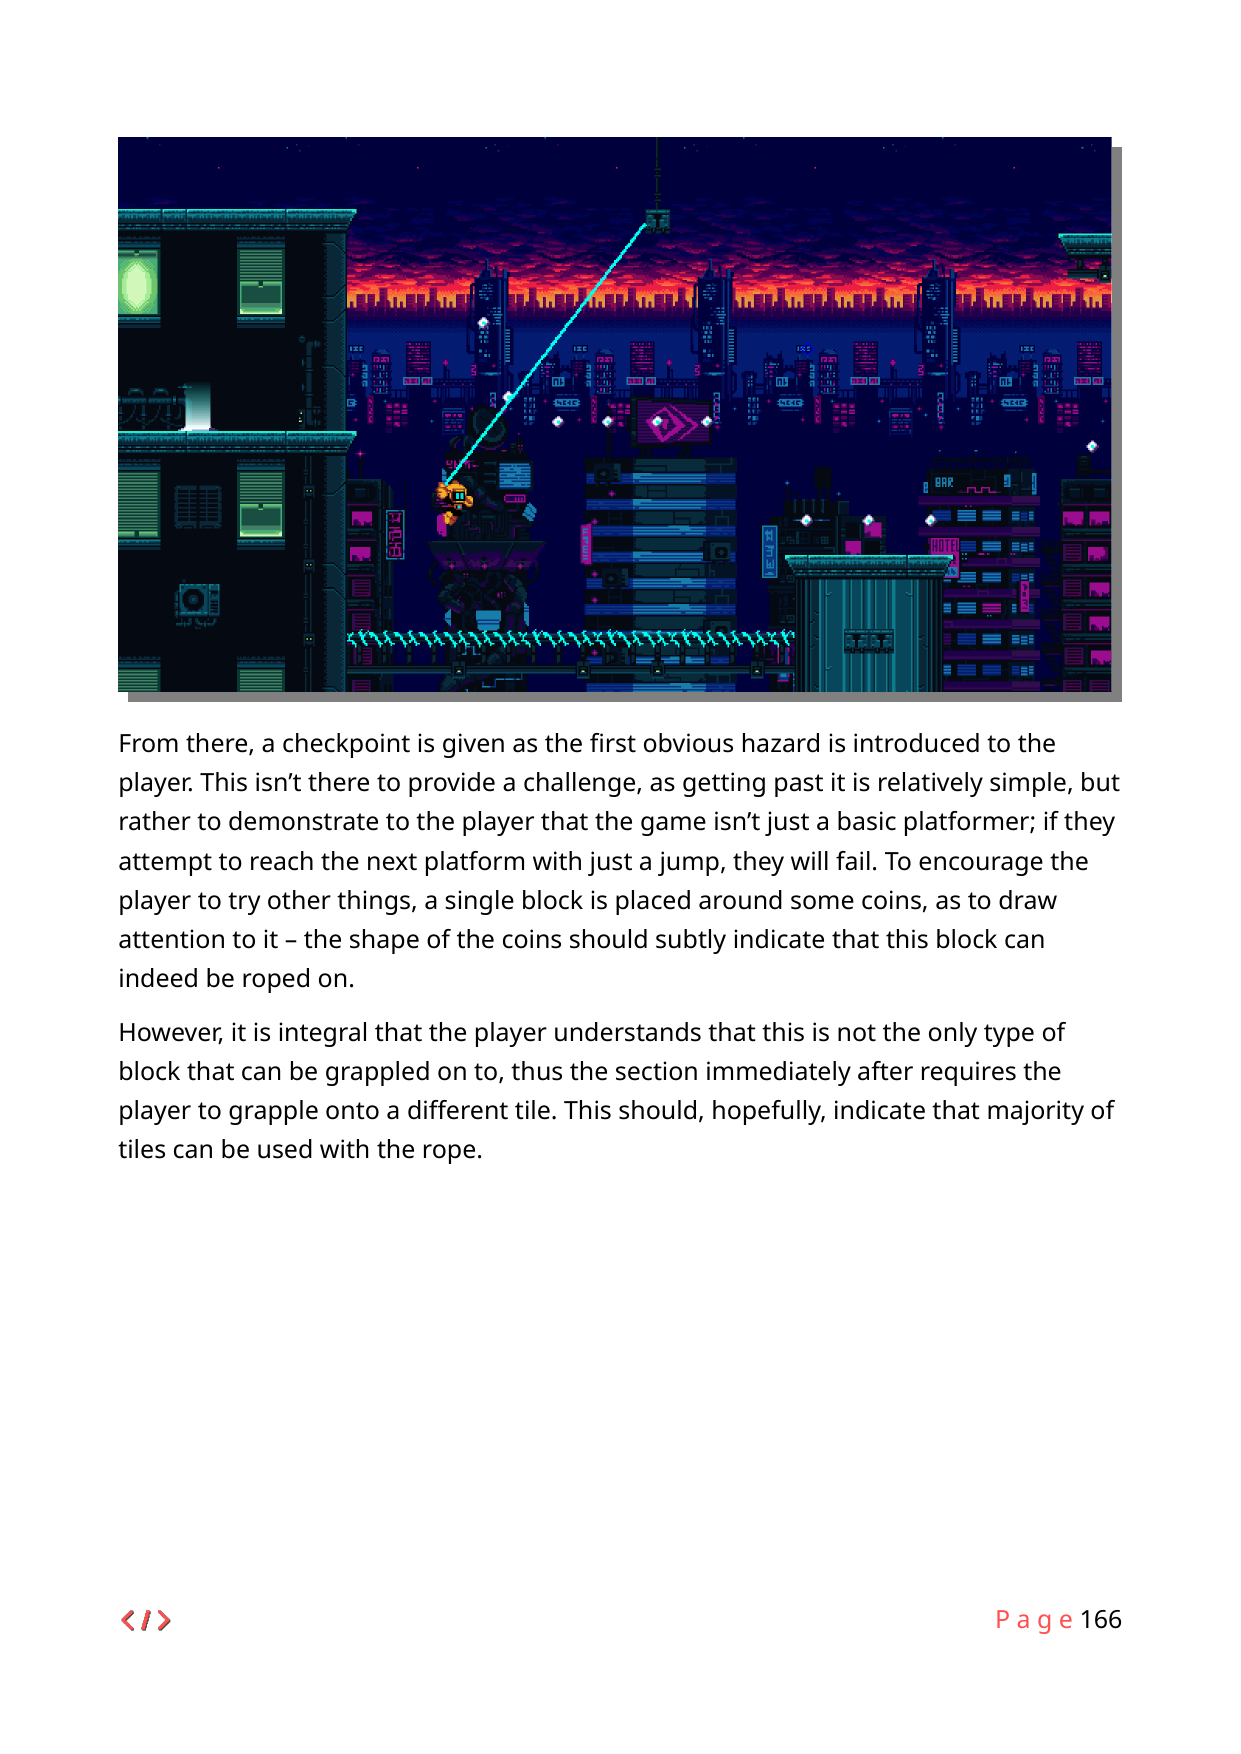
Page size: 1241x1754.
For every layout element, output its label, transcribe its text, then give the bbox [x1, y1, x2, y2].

text However, it is integral that the player understands that this is not the only type of block that can be grappled on to, thus the section immediately after requires the player to grapple onto a different tile. This should, hopefully, indicate that majority of tiles can be used with the rope. [118, 1014, 1122, 1166]
picture [118, 137, 1112, 692]
picture [116, 1591, 175, 1649]
picture [843, 633, 895, 692]
text [118, 118, 1122, 147]
text From there, a checkpoint is given as the first obvious hazard is introduced to the player. This isn’t there to provide a challenge, as getting past it is relatively simple, but rather to demonstrate to the player that the game isn’t just a basic platformer; if they attempt to reach the next platform with just a jump, they will fail. To encourage the player to try other things, a single block is placed around some coins, as to draw attention to it – the shape of the coins should subtly indicate that this block can indeed be roped on. [118, 692, 1122, 995]
